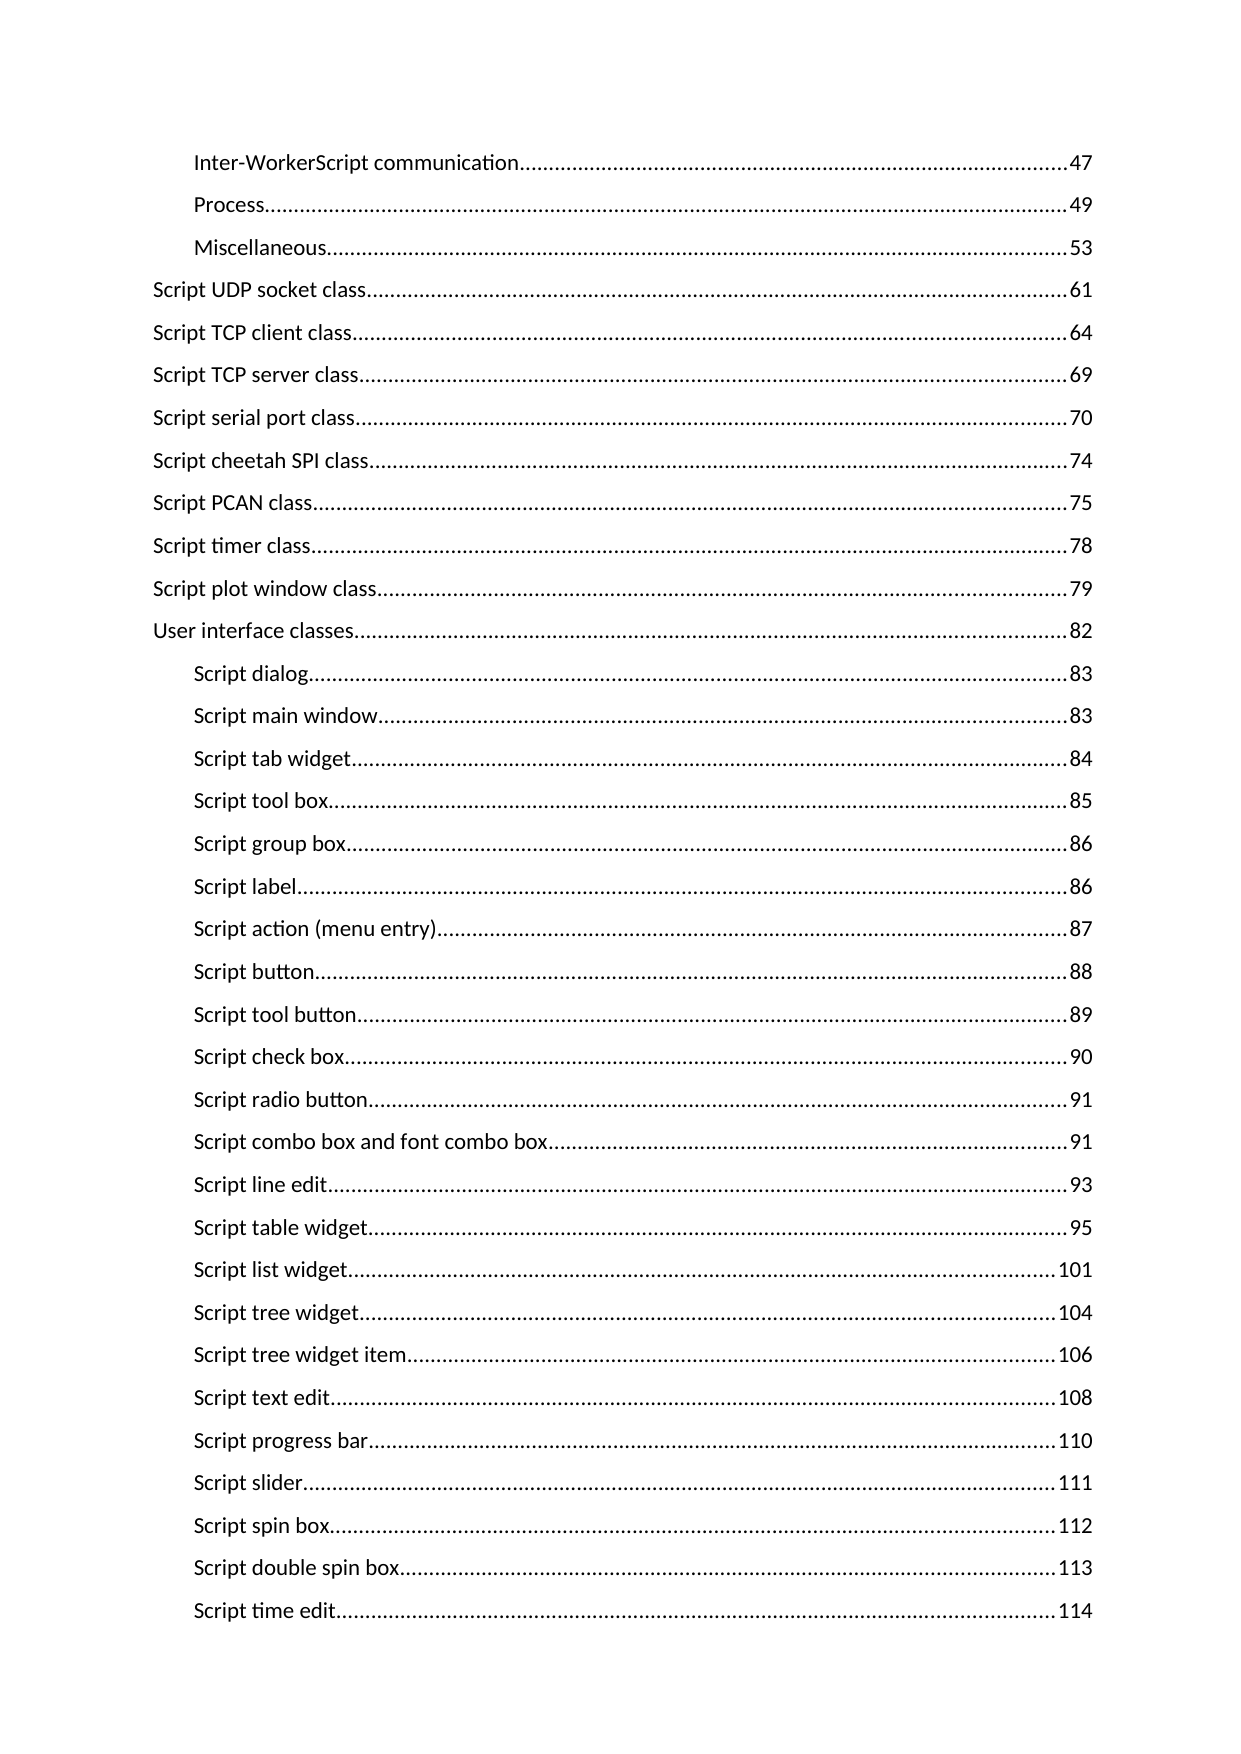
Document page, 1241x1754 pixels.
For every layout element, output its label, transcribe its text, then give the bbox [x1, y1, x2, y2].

text Script UDP socket class 61 [153, 275, 1093, 303]
text Script serial port class 70 [153, 403, 1093, 431]
text Script TCP client class 64 [153, 318, 1093, 346]
text Script cheetah SPI class 74 [153, 446, 1093, 474]
text Script tool box 85 [193, 787, 1093, 815]
text Script tree widget item 106 [193, 1341, 1093, 1368]
text Script spin box 112 [193, 1511, 1093, 1539]
text Script PCAN class 75 [153, 488, 1093, 516]
text Script TCP server class 69 [153, 361, 1093, 389]
text Script timer class 78 [153, 531, 1093, 559]
text Script combo box and font combo box 91 [193, 1127, 1093, 1156]
text Script progress bar 110 [193, 1426, 1093, 1454]
text Script plot window class 79 [153, 574, 1093, 602]
text Script group box 86 [193, 829, 1093, 857]
text Script main window 83 [193, 701, 1093, 729]
text Script tab widget 84 [193, 744, 1093, 772]
text Script text edit 108 [193, 1383, 1093, 1411]
text Script radio button 91 [193, 1085, 1093, 1113]
text Script list widget 101 [193, 1255, 1093, 1283]
text Script tree widget 104 [193, 1298, 1093, 1326]
text Script table widget 95 [193, 1213, 1093, 1241]
text Script dialog 83 [193, 659, 1093, 687]
text Script check box 90 [193, 1042, 1093, 1070]
text Script button 88 [193, 957, 1093, 985]
text Script time edit 114 [193, 1596, 1093, 1624]
text Script label 86 [193, 872, 1093, 900]
text Process 49 [193, 190, 1093, 218]
text Script tool button 89 [193, 1000, 1093, 1028]
text Script slider 111 [193, 1468, 1093, 1496]
text Script line edit 93 [193, 1170, 1093, 1198]
text Miscellaneous 53 [193, 233, 1093, 261]
text User interface classes 82 [153, 616, 1093, 644]
text Inter-WorkerScript communication 47 [193, 148, 1093, 176]
text Script action (menu entry) 87 [193, 914, 1093, 942]
text Script double spin box 113 [193, 1553, 1093, 1582]
